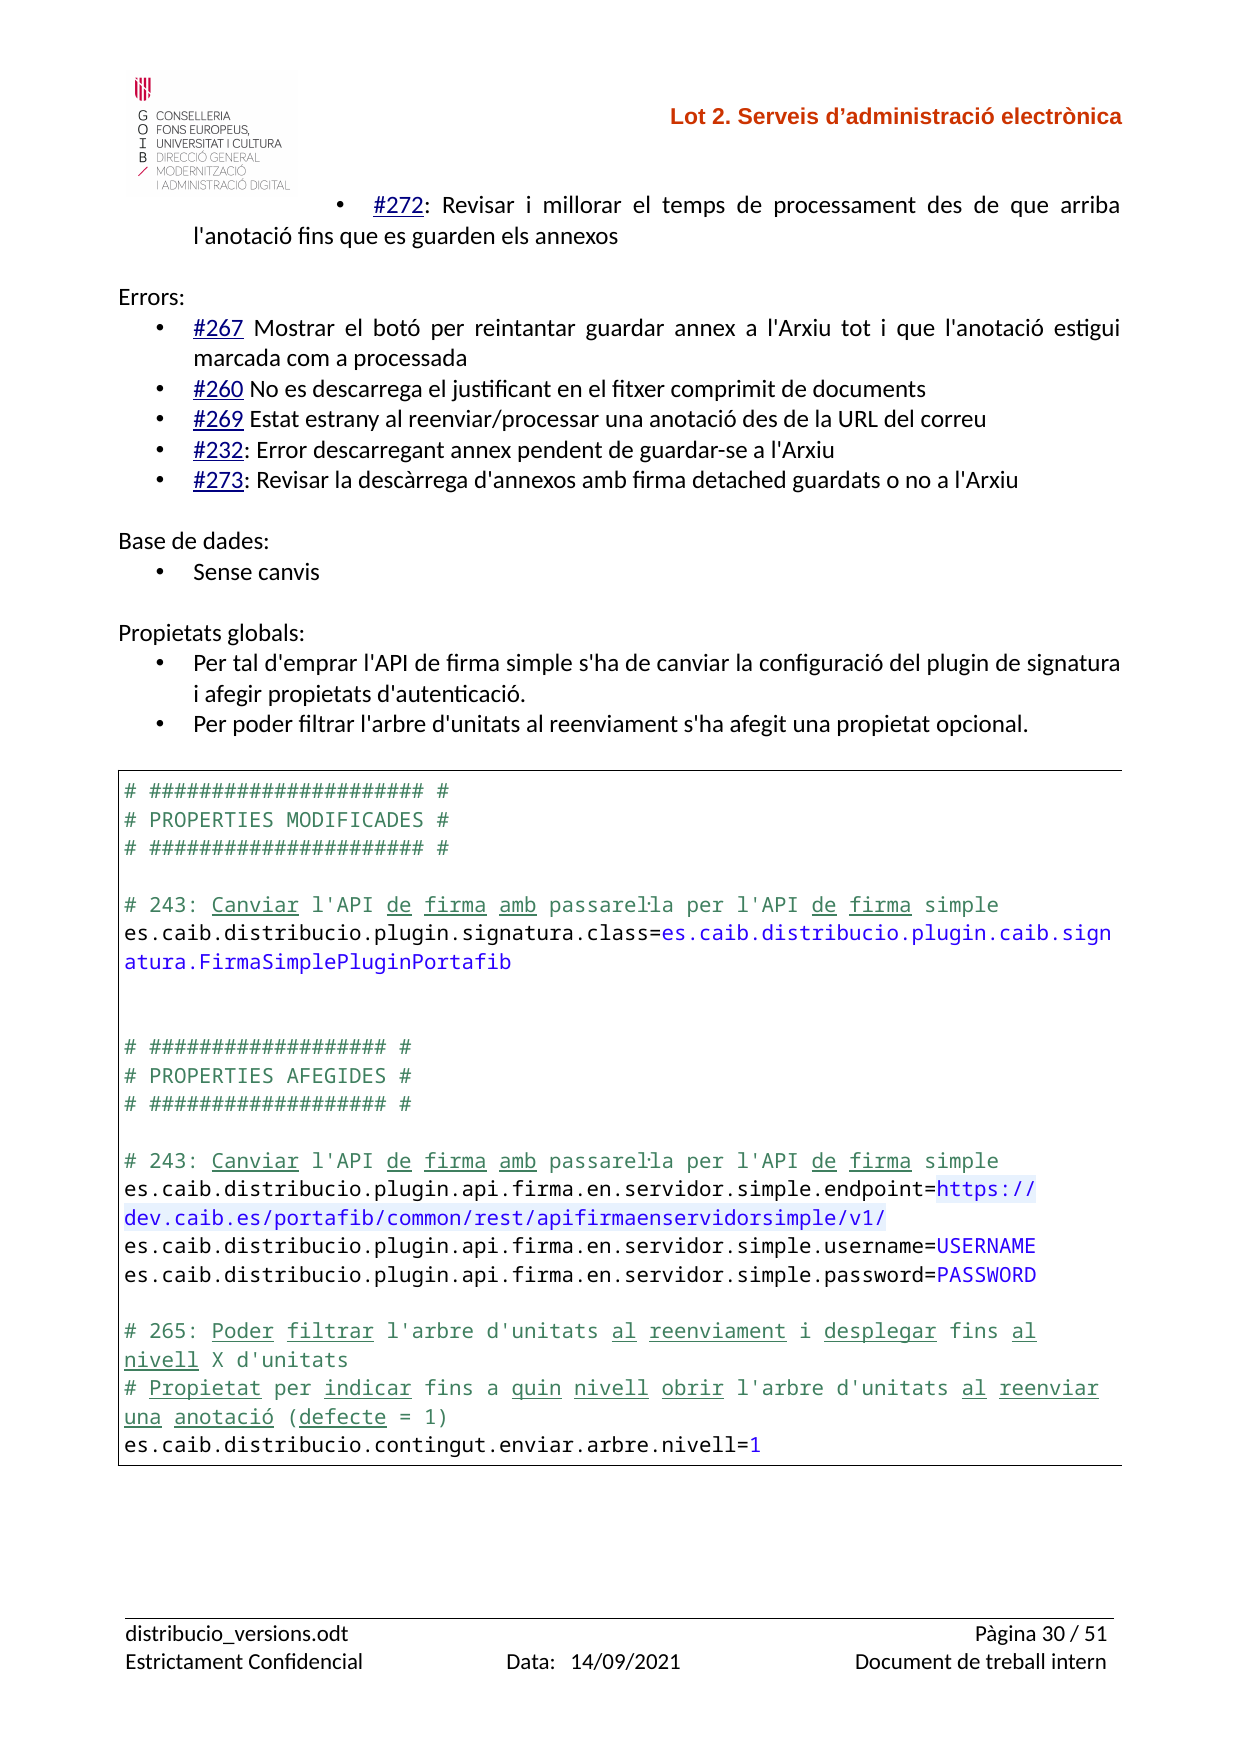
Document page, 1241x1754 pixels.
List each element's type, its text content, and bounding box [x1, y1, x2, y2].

text Errors: [118, 281, 1122, 312]
list Sense canvis [156, 556, 1122, 586]
table_header # ###################### # # PROPERTIES MODIFICADES # # ###################### # # 243: Canviar l'API de firma amb passarel·la per l'API de firma simple es.caib.distribucio.plugin.signatura.class=es.caib.distribucio.plugin.caib.signatura.FirmaSimplePluginPortafib # ################### # # PROPERTIES AFEGIDES # # ################### # # 243: Canviar l'API de firma amb passarel·la per l'API de firma simple es.caib.distribucio.plugin.api.firma.en.servidor.simple.endpoint=https://dev.caib.es/portafib/common/rest/apifirmaenservidorsimple/v1/ es.caib.distribucio.plugin.api.firma.en.servidor.simple.username=USERNAME es.caib.distribucio.plugin.api.firma.en.servidor.simple.password=PASSWORD # 265: Poder filtrar l'arbre d'unitats al reenviament i desplegar fins al nivell X d'unitats # Propietat per indicar fins a quin nivell obrir l'arbre d'unitats al reenviar una anotació (defecte = 1) es.caib.distribucio.contingut.enviar.arbre.nivell=1 [119, 771, 1122, 1464]
list #260 No es descarrega el justificant en el fitxer comprimit de documents [156, 373, 1122, 403]
list #273: Revisar la descàrrega d'annexos amb firma detached guardats o no a l'Arxiu [156, 464, 1122, 495]
list #232: Error descarregant annex pendent de guardar-se a l'Arxiu [156, 434, 1122, 464]
text Propietats globals: [118, 617, 1122, 647]
picture [126, 70, 299, 197]
list #272: Revisar i millorar el temps de processament des de que arriba l'anotació fins que es guarden els annexos [156, 190, 1122, 251]
list Per poder filtrar l'arbre d'unitats al reenviament s'ha afegit una propietat opcional. [156, 708, 1122, 739]
list Per tal d'emprar l'API de firma simple s'ha de canviar la configuració del plugin de signatura i afegir propietats d'autenticació. [156, 647, 1122, 708]
list #267 Mostrar el botó per reintantar guardar annex a l'Arxiu tot i que l'anotació estigui marcada com a processada [156, 312, 1122, 373]
text Base de dades: [118, 525, 1122, 556]
list #269 Estat estrany al reenviar/processar una anotació des de la URL del correu [156, 403, 1122, 434]
